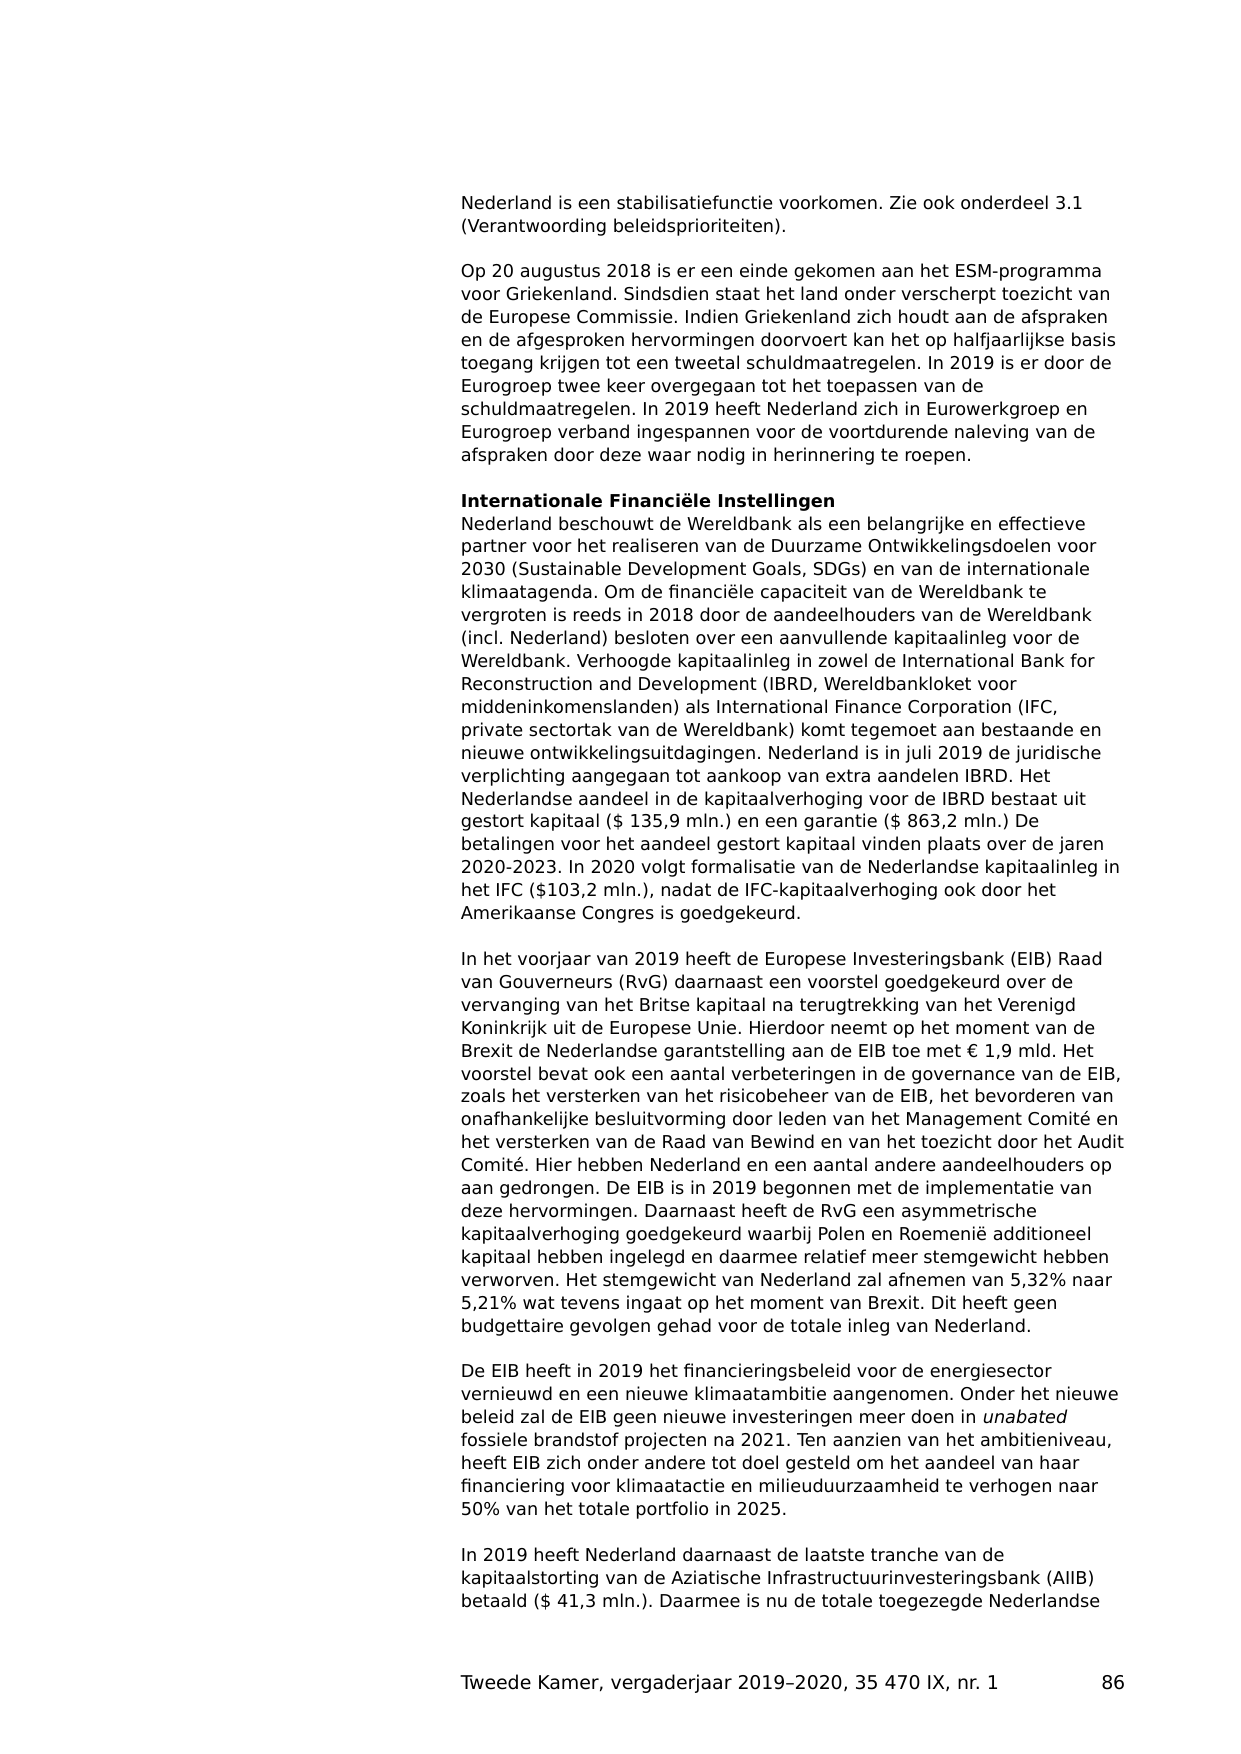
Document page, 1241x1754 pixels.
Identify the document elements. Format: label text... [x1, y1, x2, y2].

text De EIB heeft in 2019 het financieringsbeleid voor de energiesector vernieuwd en een nieuwe klimaatambitie aangenomen. Onder het nieuwe beleid zal de EIB geen nieuwe investeringen meer doen in unabated fossiele brandstof projecten na 2021. Ten aanzien van het ambitieniveau, heeft EIB zich onder andere tot doel gesteld om het aandeel van haar financiering voor klimaatactie en milieuduurzaamheid te verhogen naar 50% van het totale portfolio in 2025. [461, 1359, 1125, 1520]
text In het voorjaar van 2019 heeft de Europese Investeringsbank (EIB) Raad van Gouverneurs (RvG) daarnaast een voorstel goedgekeurd over de vervanging van het Britse kapitaal na terugtrekking van het Verenigd Koninkrijk uit de Europese Unie. Hierdoor neemt op het moment van de Brexit de Nederlandse garantstelling aan de EIB toe met € 1,9 mld. Het voorstel bevat ook een aantal verbeteringen in de governance van de EIB, zoals het versterken van het risicobeheer van de EIB, het bevorderen van onafhankelijke besluitvorming door leden van het Management Comité en het versterken van de Raad van Bewind en van het toezicht door het Audit Comité. Hier hebben Nederland en een aantal andere aandeelhouders op aan gedrongen. De EIB is in 2019 begonnen met de implementatie van deze hervormingen. Daarnaast heeft de RvG een asymmetrische kapitaalverhoging goedgekeurd waarbij Polen en Roemenië additioneel kapitaal hebben ingelegd en daarmee relatief meer stemgewicht hebben verworven. Het stemgewicht van Nederland zal afnemen van 5,32% naar 5,21% wat tevens ingaat op het moment van Brexit. Dit heeft geen budgettaire gevolgen gehad voor de totale inleg van Nederland. [461, 947, 1125, 1337]
text In 2019 heeft Nederland daarnaast de laatste tranche van de kapitaalstorting van de Aziatische Infrastructuurinvesteringsbank (AIIB) betaald ($ 41,3 mln.). Daarmee is nu de totale toegezegde Nederlandse [461, 1543, 1125, 1612]
text Nederland is een stabilisatiefunctie voorkomen. Zie ook onderdeel 3.1 (Verantwoording beleidsprioriteiten). [461, 191, 1125, 237]
text Internationale Financiële Instellingen Nederland beschouwt de Wereldbank als een belangrijke en effectieve partner voor het realiseren van de Duurzame Ontwikkelingsdoelen voor 2030 (Sustainable Development Goals, SDGs) en van de internationale klimaatagenda. Om de financiële capaciteit van de Wereldbank te vergroten is reeds in 2018 door de aandeelhouders van de Wereldbank (incl. Nederland) besloten over een aanvullende kapitaalinleg voor de Wereldbank. Verhoogde kapitaalinleg in zowel de International Bank for Reconstruction and Development (IBRD, Wereldbankloket voor middeninkomenslanden) als International Finance Corporation (IFC, private sectortak van de Wereldbank) komt tegemoet aan bestaande en nieuwe ontwikkelingsuitdagingen. Nederland is in juli 2019 de juridische verplichting aangegaan tot aankoop van extra aandelen IBRD. Het Nederlandse aandeel in de kapitaalverhoging voor de IBRD bestaat uit gestort kapitaal ($ 135,9 mln.) en een garantie ($ 863,2 mln.) De betalingen voor het aandeel gestort kapitaal vinden plaats over de jaren 2020-2023. In 2020 volgt formalisatie van de Nederlandse kapitaalinleg in het IFC ($103,2 mln.), nadat de IFC-kapitaalverhoging ook door het Amerikaanse Congres is goedgekeurd. [461, 489, 1125, 924]
text Op 20 augustus 2018 is er een einde gekomen aan het ESM-programma voor Griekenland. Sindsdien staat het land onder verscherpt toezicht van de Europese Commissie. Indien Griekenland zich houdt aan de afspraken en de afgesproken hervormingen doorvoert kan het op halfjaarlijkse basis toegang krijgen tot een tweetal schuldmaatregelen. In 2019 is er door de Eurogroep twee keer overgegaan tot het toepassen van de schuldmaatregelen. In 2019 heeft Nederland zich in Eurowerkgroep en Eurogroep verband ingespannen voor de voortdurende naleving van de afspraken door deze waar nodig in herinnering te roepen. [461, 259, 1125, 466]
